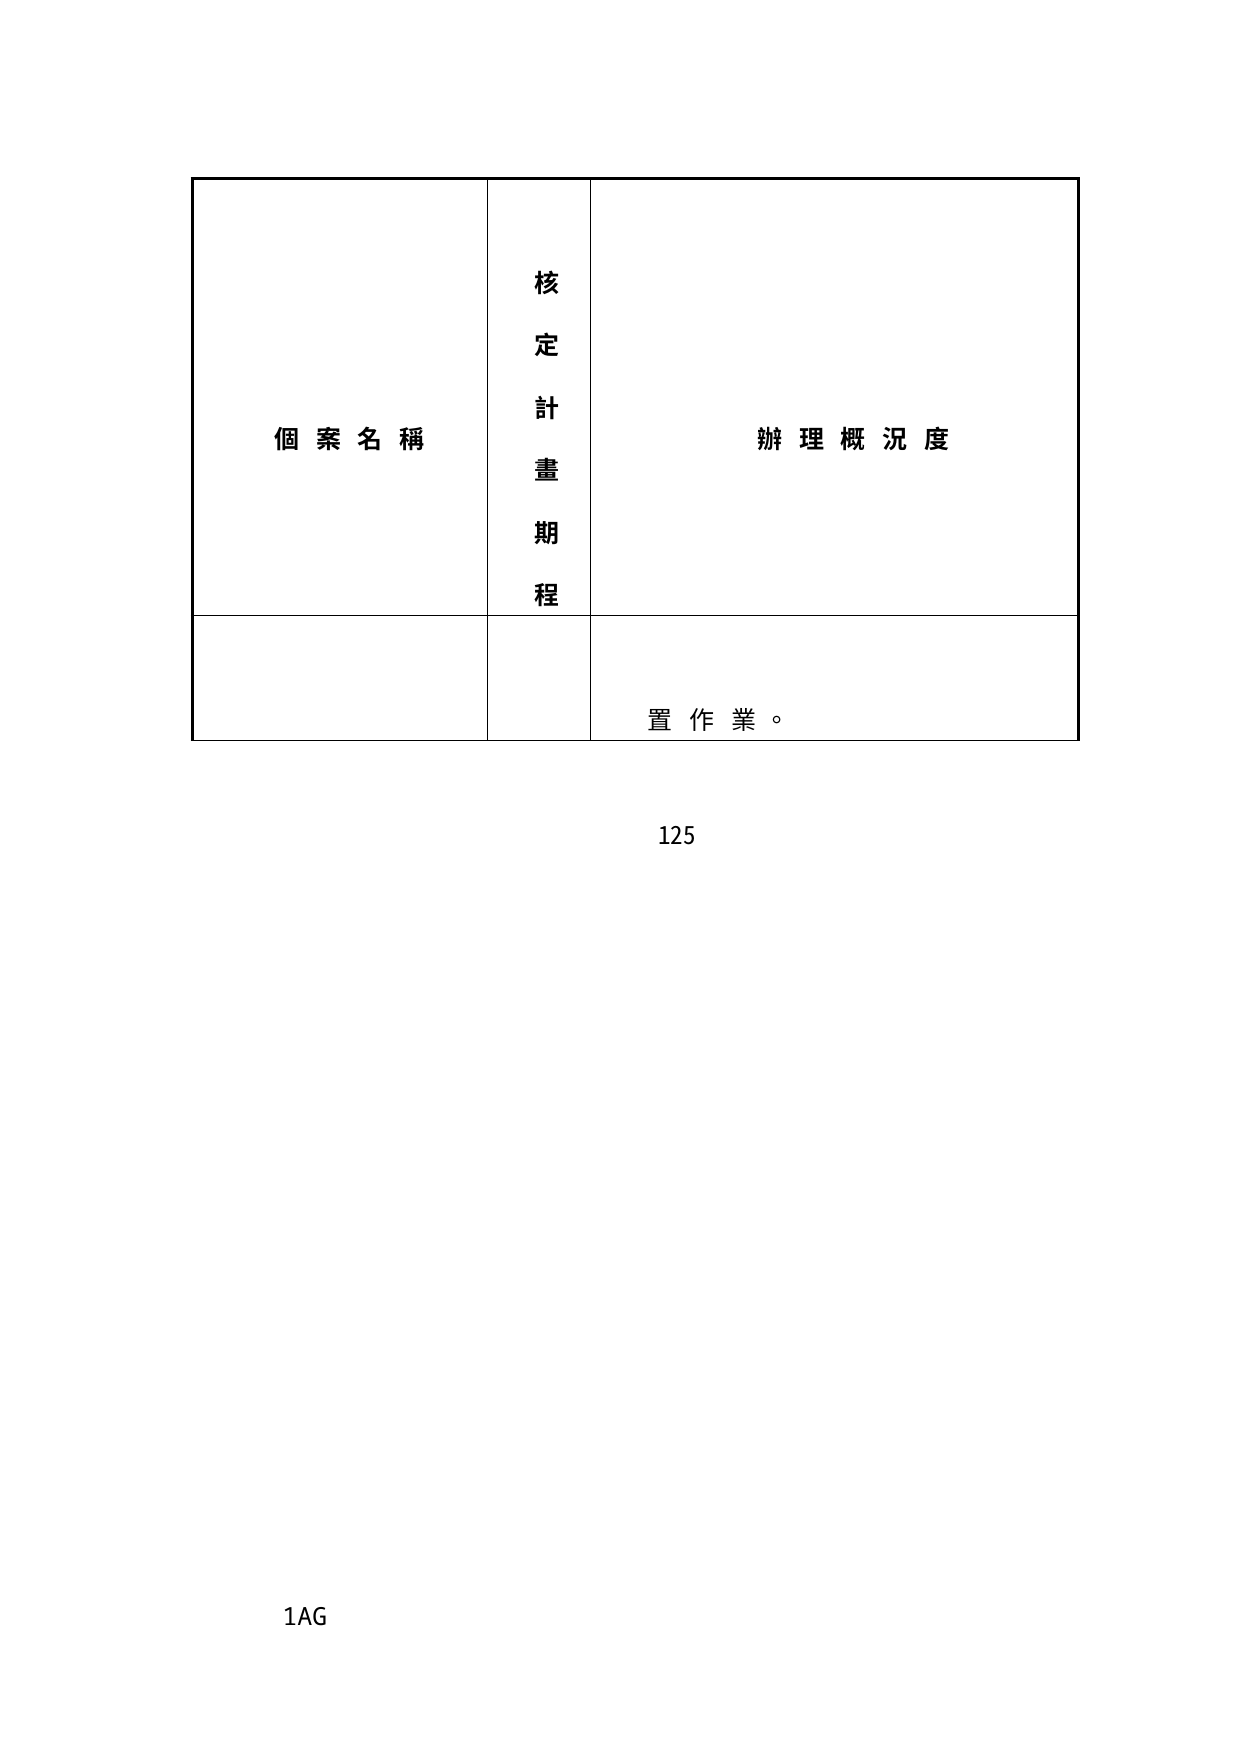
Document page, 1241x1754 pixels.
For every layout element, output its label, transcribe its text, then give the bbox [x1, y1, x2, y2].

table_cell 置作業。 [591, 616, 1077, 740]
table_header 辦理概況度 [591, 180, 1077, 615]
table_header 個案名稱 [194, 180, 487, 615]
table_header 核定計畫期程 [488, 180, 590, 615]
table_cell [194, 616, 487, 740]
table_cell [488, 616, 590, 740]
